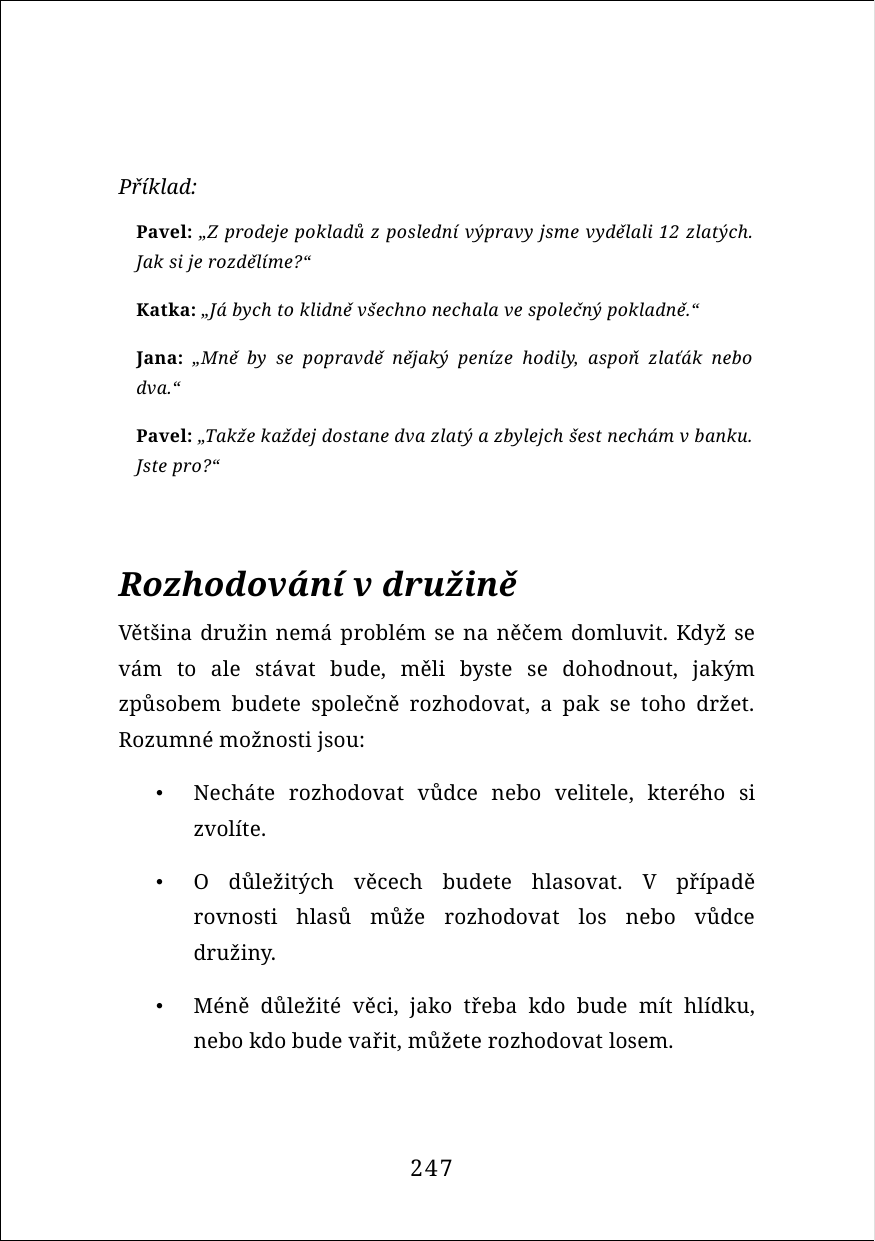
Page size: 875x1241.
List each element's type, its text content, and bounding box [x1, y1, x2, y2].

list O důležitých věcech budete hlasovat. V případě rovnosti hlasů může rozhodovat los nebo vůdce družiny. [156, 867, 756, 966]
text Pavel: „Takže každej dostane dva zlatý a zbylejch šest nechám v banku. Jste pro?“ [136, 423, 756, 508]
text Příklad: [118, 172, 756, 200]
list Méně důležité věci, jako třeba kdo bude mít hlídku, nebo kdo bude vařit, můžete rozhodovat losem. [156, 991, 756, 1055]
text Katka: „Já bych to klidně všechno nechala ve společný pokladně.“ [136, 297, 756, 321]
text Jana: „Mně by se popravdě nějaký peníze hodily, aspoň zlaťák nebo dva.“ [136, 345, 756, 399]
text Většina družin nemá problém se na něčem domluvit. Když se vám to ale stávat bude, měli byste se dohodnout, jakým způsobem budete společně rozhodovat, a pak se toho držet. Rozumné možnosti jsou: [118, 618, 756, 753]
text Pavel: „Z prodeje pokladů z poslední výpravy jsme vydělali 12 zlatých. Jak si je rozdělíme?“ [136, 219, 756, 273]
list Necháte rozhodovat vůdce nebo velitele, kterého si zvolíte. [156, 778, 756, 842]
subtitle Rozhodování v družině [118, 561, 756, 607]
